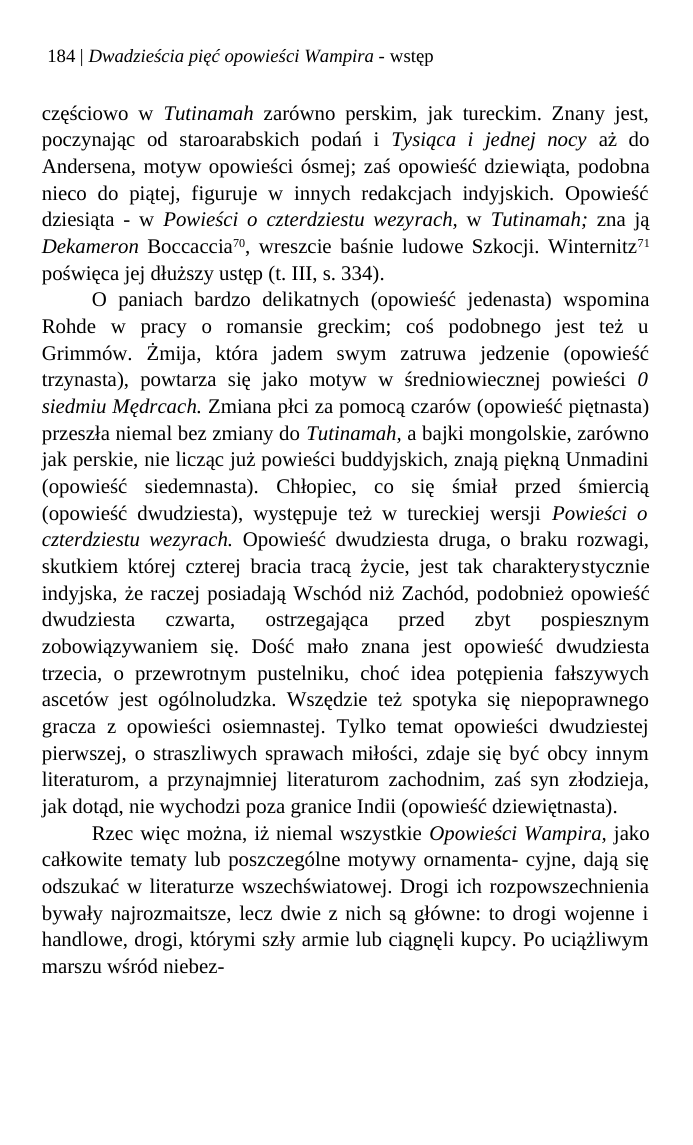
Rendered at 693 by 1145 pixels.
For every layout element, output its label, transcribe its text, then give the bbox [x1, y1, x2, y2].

text O paniach bardzo delikatnych (opowieść jedenasta) wspo­mina Rohde w pracy o romansie greckim; coś podobnego jest też u Grimmów. Żmija, która jadem swym zatruwa jedzenie (opowieść trzynasta), powtarza się jako motyw w średnio­wiecznej powieści 0 siedmiu Mędrcach. Zmiana płci za pomocą czarów (opowieść piętnasta) przeszła niemal bez zmiany do Tutinamah, a bajki mongolskie, zarówno jak perskie, nie licząc już powieści buddyjskich, znają piękną Unmadini (opowieść siedemnasta). Chłopiec, co się śmiał przed śmiercią (opowieść dwudziesta), występuje też w tureckiej wersji Powieści o czter­dziestu wezyrach. Opowieść dwudziesta druga, o braku rozwagi, skutkiem której czterej bracia tracą życie, jest tak charaktery­stycznie indyjska, że raczej posiadają Wschód niż Zachód, po­dobnież opowieść dwudziesta czwarta, ostrzegająca przed zbyt pospiesznym zobowiązywaniem się. Dość mało znana jest opo­wieść dwudziesta trzecia, o przewrotnym pustelniku, choć idea potępienia fałszywych ascetów jest ogólnoludzka. Wszędzie też spotyka się niepoprawnego gracza z opowieści osiemnastej. Tylko temat opowieści dwudziestej pierwszej, o straszliwych sprawach miłości, zdaje się być obcy innym literaturom, a przy­najmniej literaturom zachodnim, zaś syn złodzieja, jak dotąd, nie wychodzi poza granice Indii (opowieść dziewiętnasta). [42, 287, 649, 818]
text częściowo w Tutinamah zarówno perskim, jak tureckim. Znany jest, poczynając od staroarabskich podań i Tysiąca i jednej nocy aż do Andersena, motyw opowieści ósmej; zaś opowieść dzie­wiąta, podobna nieco do piątej, figuruje w innych redakcjach indyjskich. Opowieść dziesiąta - w Powieści o czterdziestu wezy­rach, w Tutinamah; zna ją Dekameron Boccaccia70, wreszcie ba­śnie ludowe Szkocji. Winternitz71 poświęca jej dłuższy ustęp (t. III, s. 334). [42, 101, 649, 285]
text Rzec więc można, iż niemal wszystkie Opowieści Wampira, jako całkowite tematy lub poszczególne motywy ornamenta- cyjne, dają się odszukać w literaturze wszechświatowej. Drogi ich rozpowszechnienia bywały najrozmaitsze, lecz dwie z nich są główne: to drogi wojenne i handlowe, drogi, którymi szły armie lub ciągnęli kupcy. Po uciążliwym marszu wśród niebez- [42, 821, 649, 978]
text 184 | Dwadzieścia pięć opowieści Wampira - wstęp [47, 45, 541, 67]
